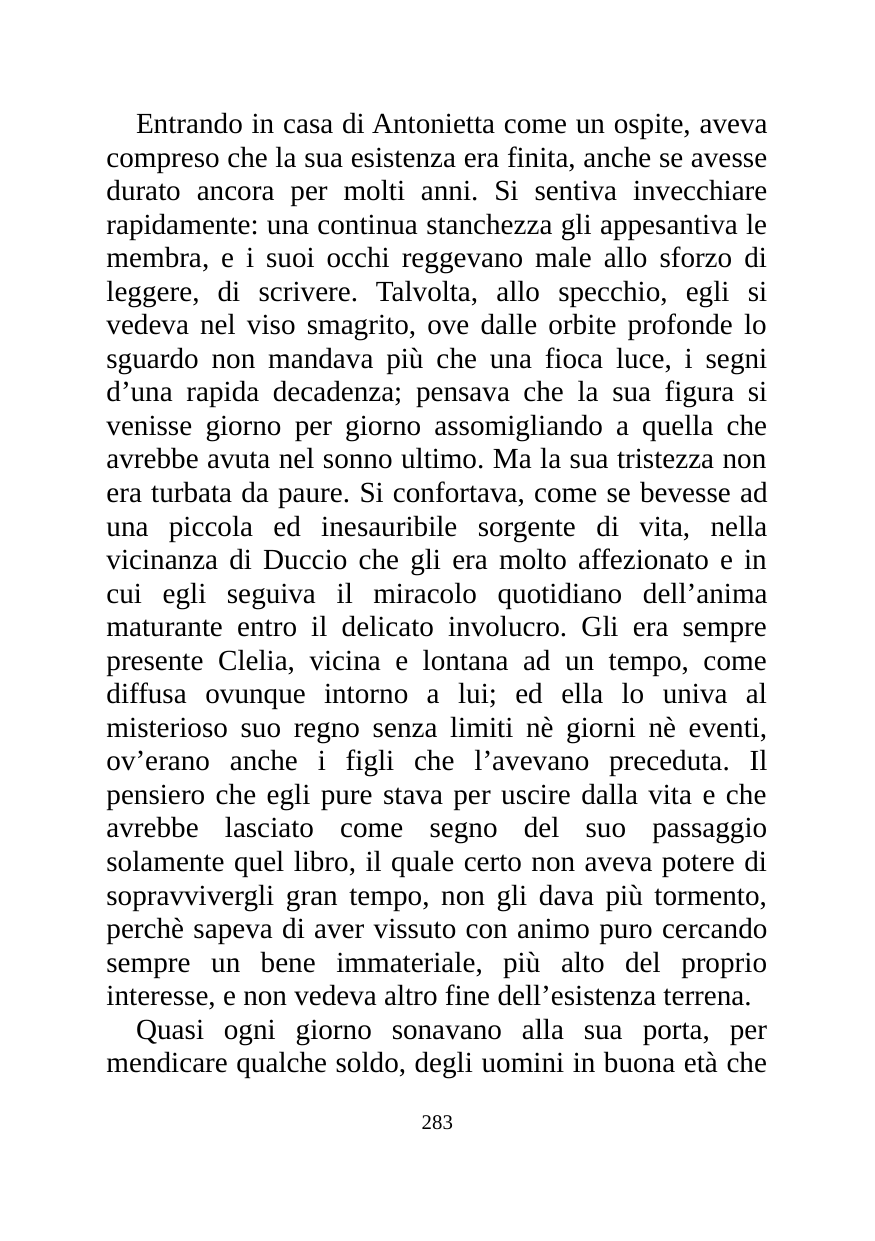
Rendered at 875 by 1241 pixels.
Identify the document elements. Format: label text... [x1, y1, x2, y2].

text Entrando in casa di Antonietta come un ospite, aveva compreso che la sua esistenza era finita, anche se avesse durato ancora per molti anni. Si sentiva invecchiare rapidamente: una continua stanchezza gli appesantiva le membra, e i suoi occhi reggevano male allo sforzo di leggere, di scrivere. Talvolta, allo specchio, egli si vedeva nel viso smagrito, ove dalle orbite profonde lo sguardo non mandava più che una fioca luce, i segni d’una rapida decadenza; pensava che la sua figura si venisse giorno per giorno assomigliando a quella che avrebbe avuta nel sonno ultimo. Ma la sua tristezza non era turbata da paure. Si confortava, come se bevesse ad una piccola ed inesauribile sorgente di vita, nella vicinanza di Duccio che gli era molto affezionato e in cui egli seguiva il miracolo quotidiano dell’anima maturante entro il delicato involucro. Gli era sempre presente Clelia, vicina e lontana ad un tempo, come diffusa ovunque intorno a lui; ed ella lo univa al misterioso suo regno senza limiti nè giorni nè eventi, ov’erano anche i figli che l’avevano preceduta. Il pensiero che egli pure stava per uscire dalla vita e che avrebbe lasciato come segno del suo passaggio solamente quel libro, il quale certo non aveva potere di sopravvivergli gran tempo, non gli dava più tormento, perchè sapeva di aver vissuto con animo puro cercando sempre un bene immateriale, più alto del proprio interesse, e non vedeva altro fine dell’esistenza terrena. [106, 106, 768, 1012]
text Quasi ogni giorno sonavano alla sua porta, per mendicare qualche soldo, degli uomini in buona età che [106, 1012, 768, 1079]
